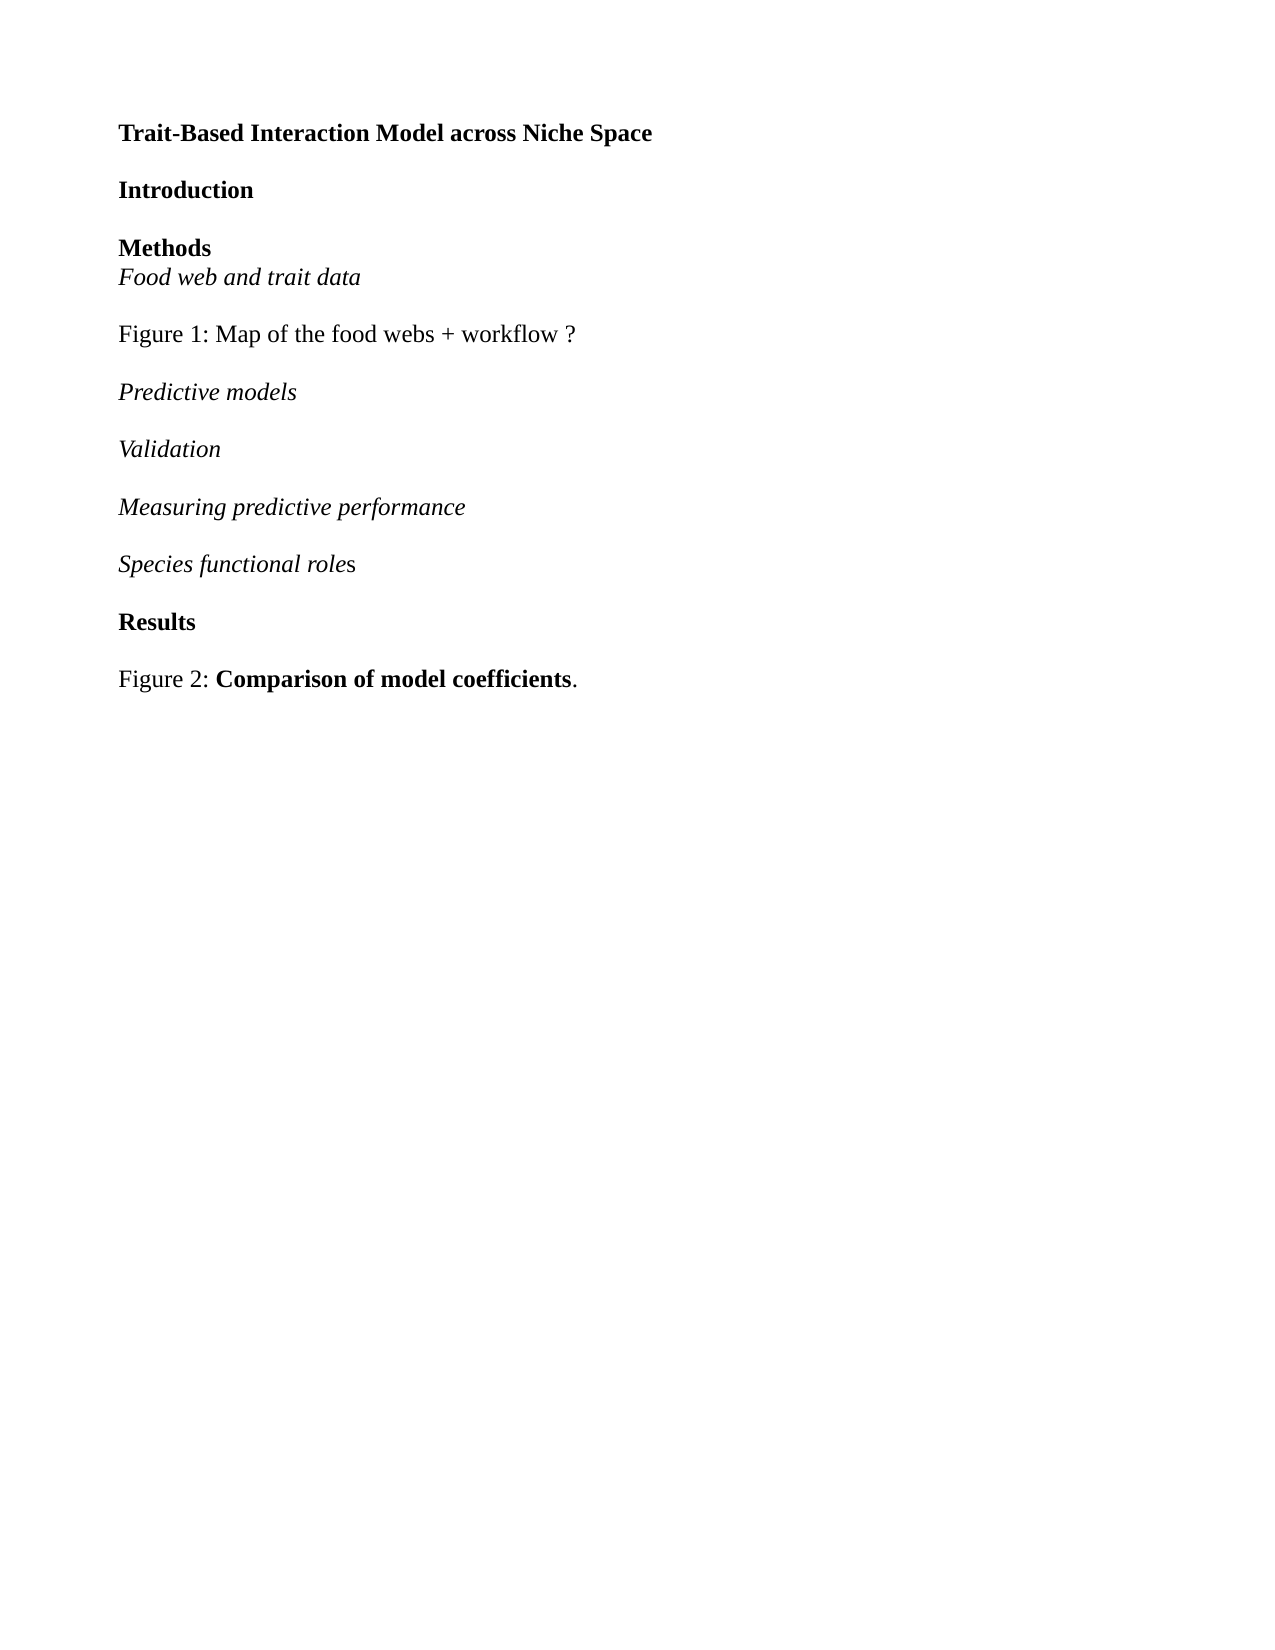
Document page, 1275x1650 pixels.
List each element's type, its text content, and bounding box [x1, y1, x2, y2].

text Methods [118, 233, 1157, 262]
text Food web and trait data [118, 262, 1157, 291]
text Measuring predictive performance [118, 492, 1157, 521]
text Trait-Based Interaction Model across Niche Space [118, 118, 1157, 147]
text Introduction [118, 176, 1157, 204]
text Validation [118, 434, 1157, 463]
text Results [118, 607, 1157, 636]
text Figure 2: Comparison of model coefficients. [118, 664, 1157, 693]
text Species functional roles [118, 549, 1157, 578]
text Figure 1: Map of the food webs + workflow ? [118, 319, 1157, 348]
text Predictive models [118, 377, 1157, 406]
